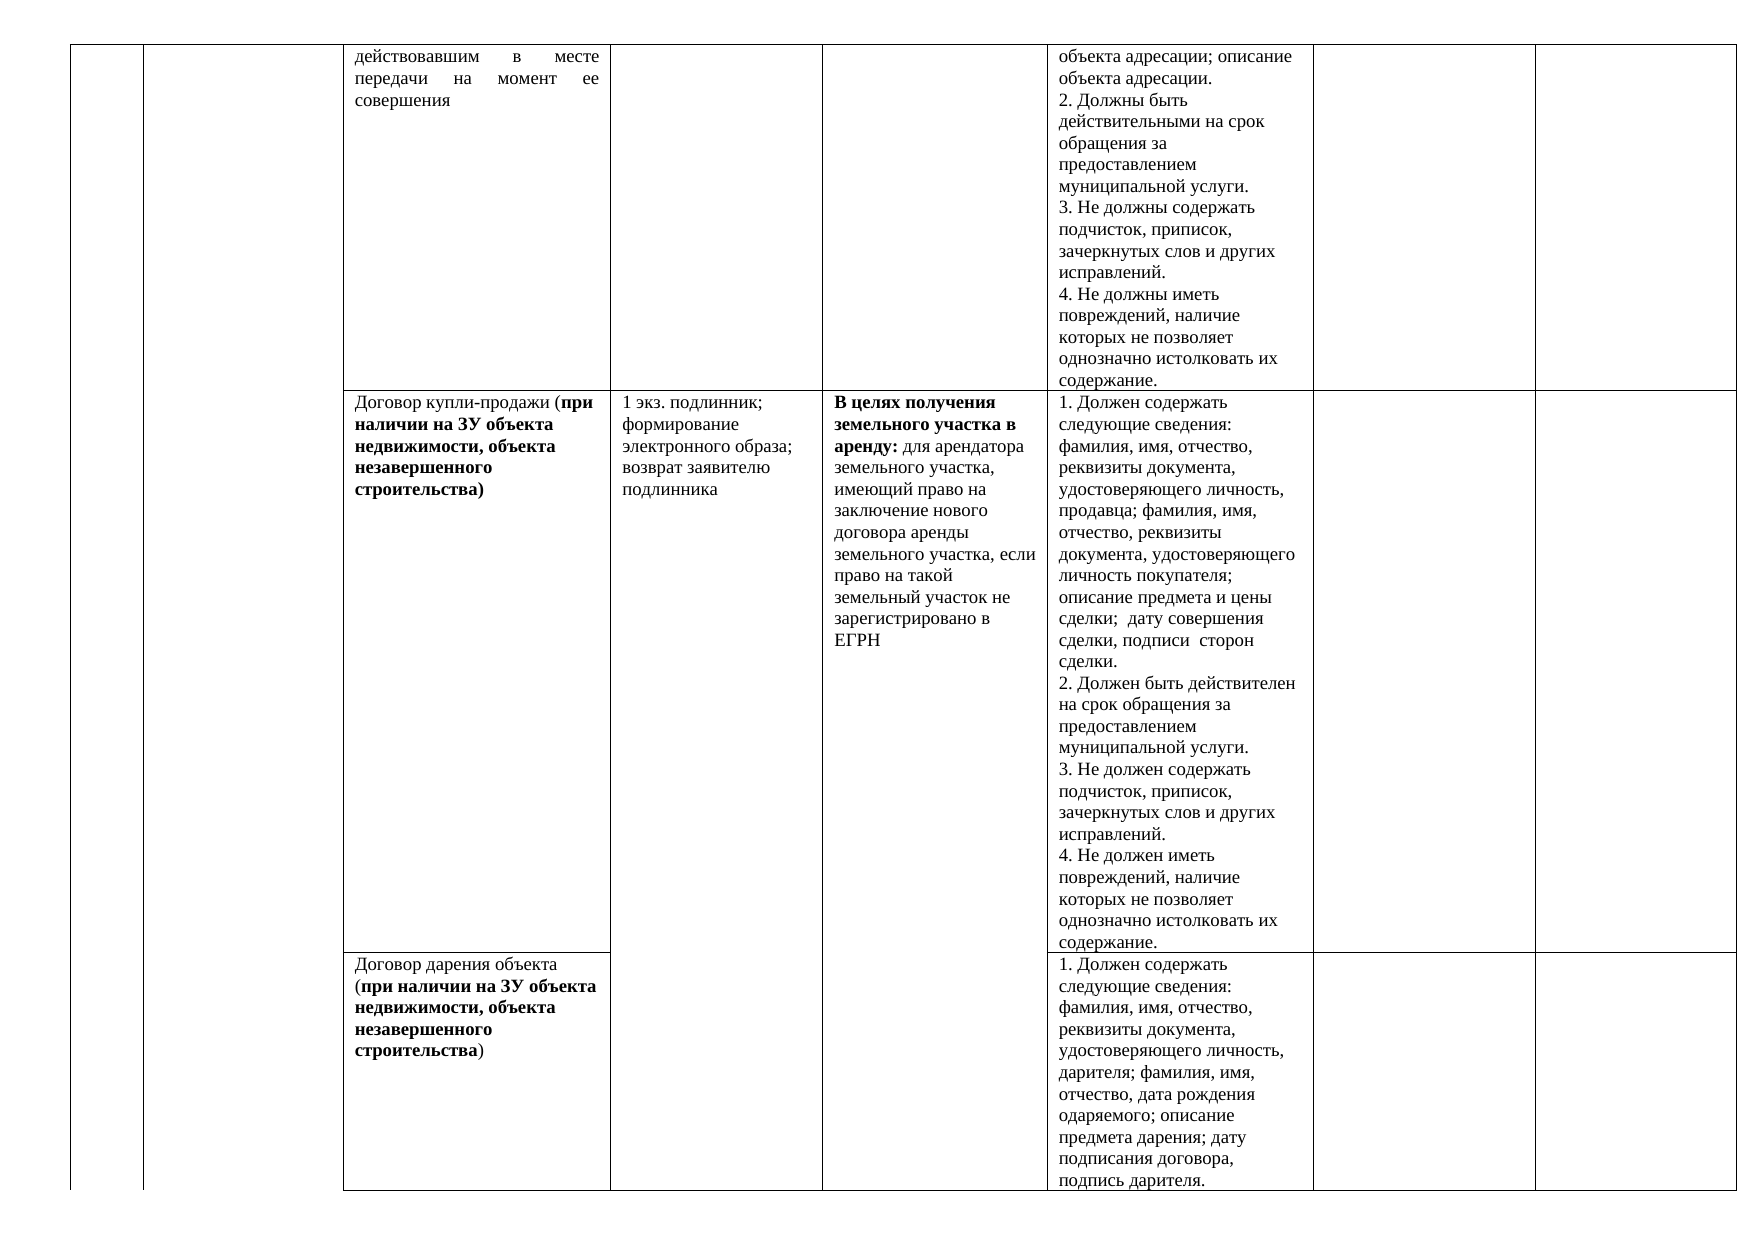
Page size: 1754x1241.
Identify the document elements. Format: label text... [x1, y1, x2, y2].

table_cell [1314, 391, 1535, 952]
table_cell Договор купли-продажи (при наличии на ЗУ объекта недвижимости, объекта незавершенного строительства) [344, 391, 610, 952]
table_cell В целях получения земельного участка в аренду: для арендатора земельного участка, имеющий право на заключение нового договора аренды земельного участка, если право на такой земельный участок не зарегистрировано в ЕГРН [823, 391, 1047, 1190]
table_cell [1536, 391, 1736, 952]
table_cell 1 экз. подлинник; формирование электронного образа; возврат заявителю подлинника [611, 391, 822, 1190]
table_cell [1536, 953, 1736, 1190]
table_cell [71, 952, 143, 1190]
table_cell действовавшим в месте передачи на момент ее совершения [344, 45, 610, 390]
table_cell [144, 952, 343, 1190]
table_cell 1. Должен содержать следующие сведения: фамилия, имя, отчество, реквизиты документа, удостоверяющего личность, дарителя; фамилия, имя, отчество, дата рождения одаряемого; описание предмета дарения; дату подписания договора, подпись дарителя. [1048, 953, 1313, 1190]
table_cell [1314, 953, 1535, 1190]
table_cell Договор дарения объекта (при наличии на ЗУ объекта недвижимости, объекта незавершенного строительства) [344, 953, 610, 1190]
table_cell 1. Должен содержать следующие сведения: фамилия, имя, отчество, реквизиты документа, удостоверяющего личность, продавца; фамилия, имя, отчество, реквизиты документа, удостоверяющего личность покупателя; описание предмета и цены сделки; дату совершения сделки, подписи сторон сделки. 2. Должен быть действителен на срок обращения за предоставлением муниципальной услуги. 3. Не должен содержать подчисток, приписок, зачеркнутых слов и других исправлений. 4. Не должен иметь повреждений, наличие которых не позволяет однозначно истолковать их содержание. [1048, 391, 1313, 952]
table_cell объекта адресации; описание объекта адресации. 2. Должны быть действительными на срок обращения за предоставлением муниципальной услуги. 3. Не должны содержать подчисток, приписок, зачеркнутых слов и других исправлений. 4. Не должны иметь повреждений, наличие которых не позволяет однозначно истолковать их содержание. [1048, 45, 1313, 390]
